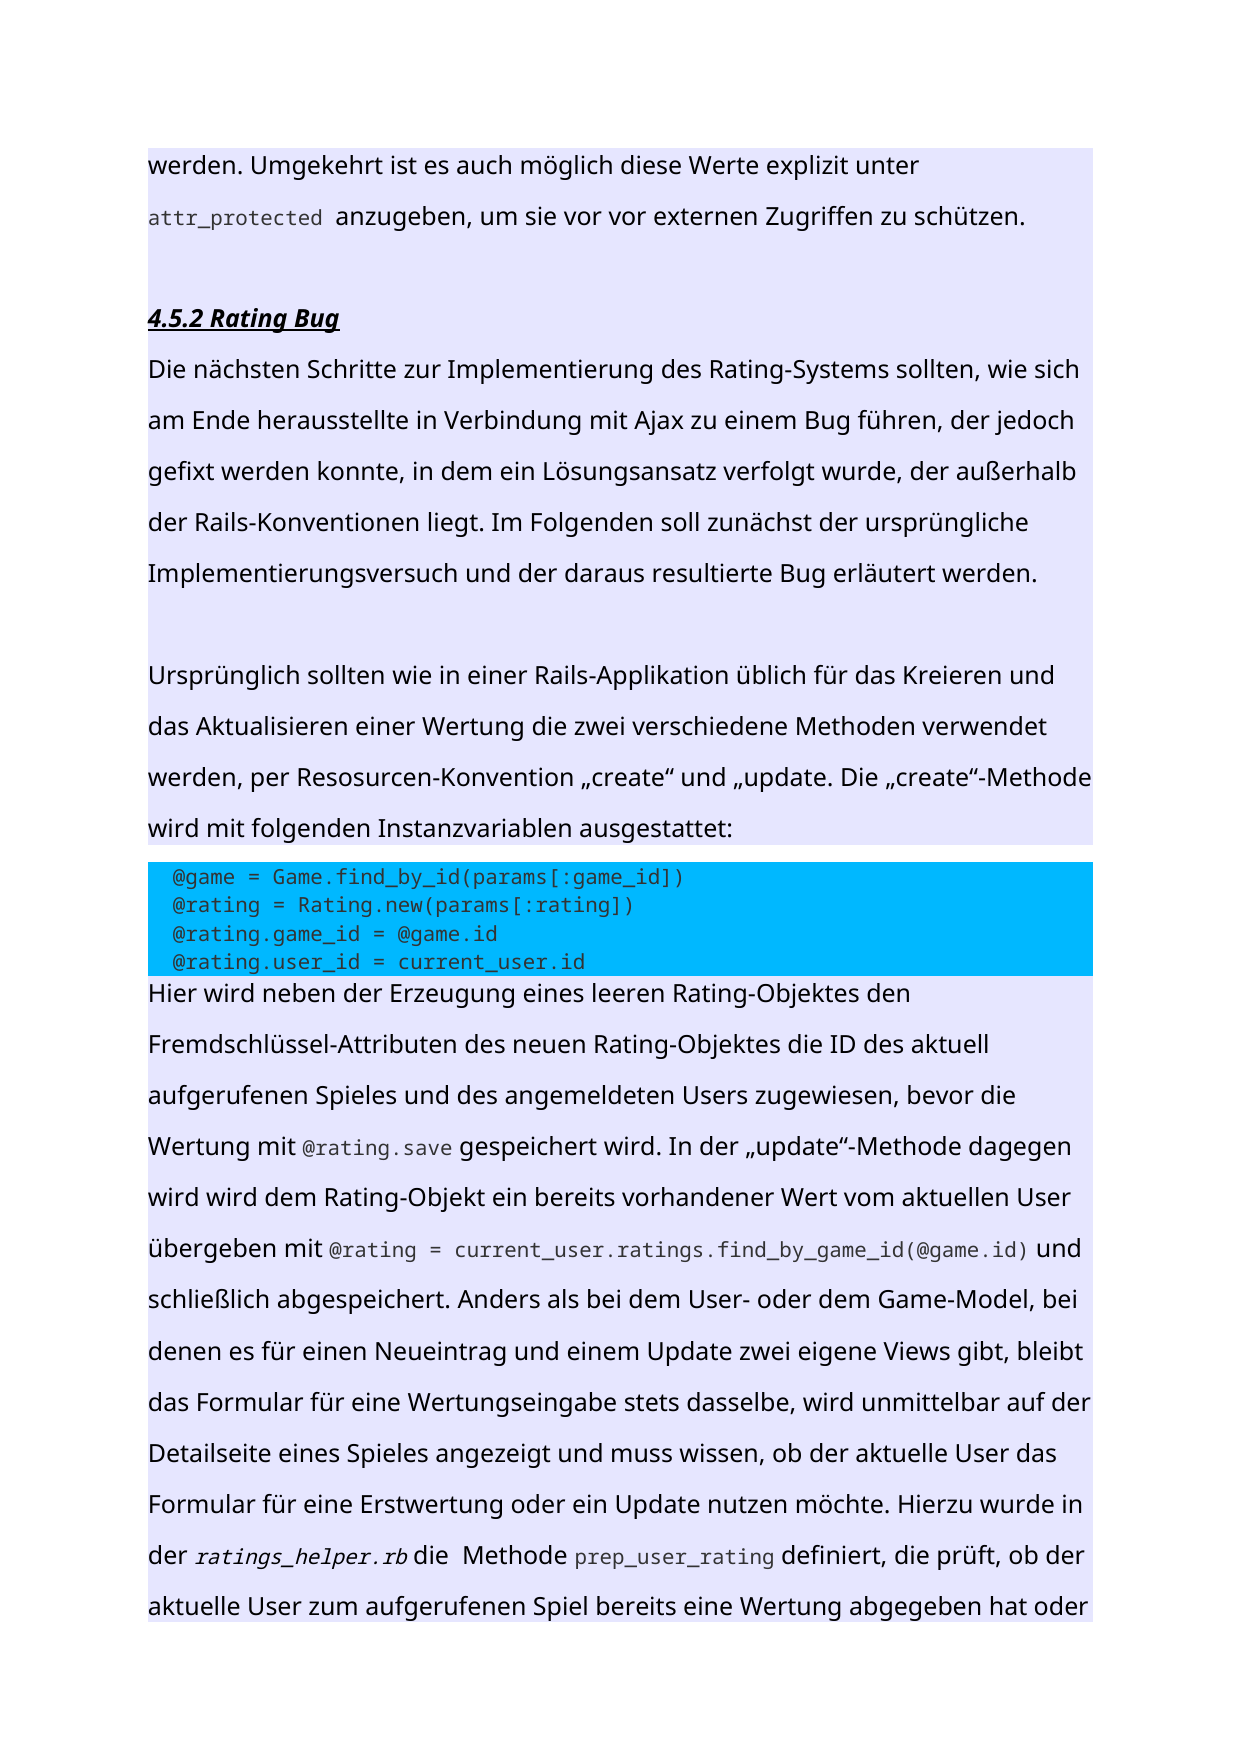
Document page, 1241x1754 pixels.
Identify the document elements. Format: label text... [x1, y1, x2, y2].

text Die nächsten Schritte zur Implementierung des Rating-Systems sollten, wie sich am Ende herausstellte in Verbindung mit Ajax zu einem Bug führen, der jedoch gefixt werden konnte, in dem ein Lösungsansatz verfolgt wurde, der außerhalb der Rails-Konventionen liegt. Im Folgenden soll zunächst der ursprüngliche Implementierungsversuch und der daraus resultierte Bug erläutert werden. [148, 352, 1093, 590]
text Hier wird neben der Erzeugung eines leeren Rating-Objektes den Fremdschlüssel-Attributen des neuen Rating-Objektes die ID des aktuell aufgerufenen Spieles und des angemeldeten Users zugewiesen, bevor die Wertung mit @rating.save gespeichert wird. In der „update“-Methode dagegen wird wird dem Rating-Objekt ein bereits vorhandener Wert vom aktuellen User übergeben mit @rating = current_user.ratings.find_by_game_id(@game.id) und schließlich abgespeichert. Anders als bei dem User- oder dem Game-Model, bei denen es für einen Neueintrag und einem Update zwei eigene Views gibt, bleibt das Formular für eine Wertungseingabe stets dasselbe, wird unmittelbar auf der Detailseite eines Spieles angezeigt und muss wissen, ob der aktuelle User das Formular für eine Erstwertung oder ein Update nutzen möchte. Hierzu wurde in der ratings_helper.rb die Methode prep_user_rating definiert, die prüft, ob der aktuelle User zum aufgerufenen Spiel bereits eine Wertung abgegeben hat oder [148, 976, 1093, 1622]
text Ursprünglich sollten wie in einer Rails-Applikation üblich für das Kreieren und das Aktualisieren einer Wertung die zwei verschiedene Methoden verwendet werden, per Resosurcen-Konvention „create“ und „update. Die „create“-Methode wird mit folgenden Instanzvariablen ausgestattet: [148, 658, 1093, 845]
text @rating = Rating.new(params[:rating]) [148, 891, 1093, 919]
text @rating.user_id = current_user.id [148, 947, 1093, 976]
text @game = Game.find_by_id(params[:game_id]) [148, 862, 1093, 891]
text werden. Umgekehrt ist es auch möglich diese Werte explizit unter attr_protected anzugeben, um sie vor vor externen Zugriffen zu schützen. [148, 148, 1093, 233]
text @rating.game_id = @game.id [148, 919, 1093, 947]
text 4.5.2 Rating Bug [148, 301, 1093, 335]
